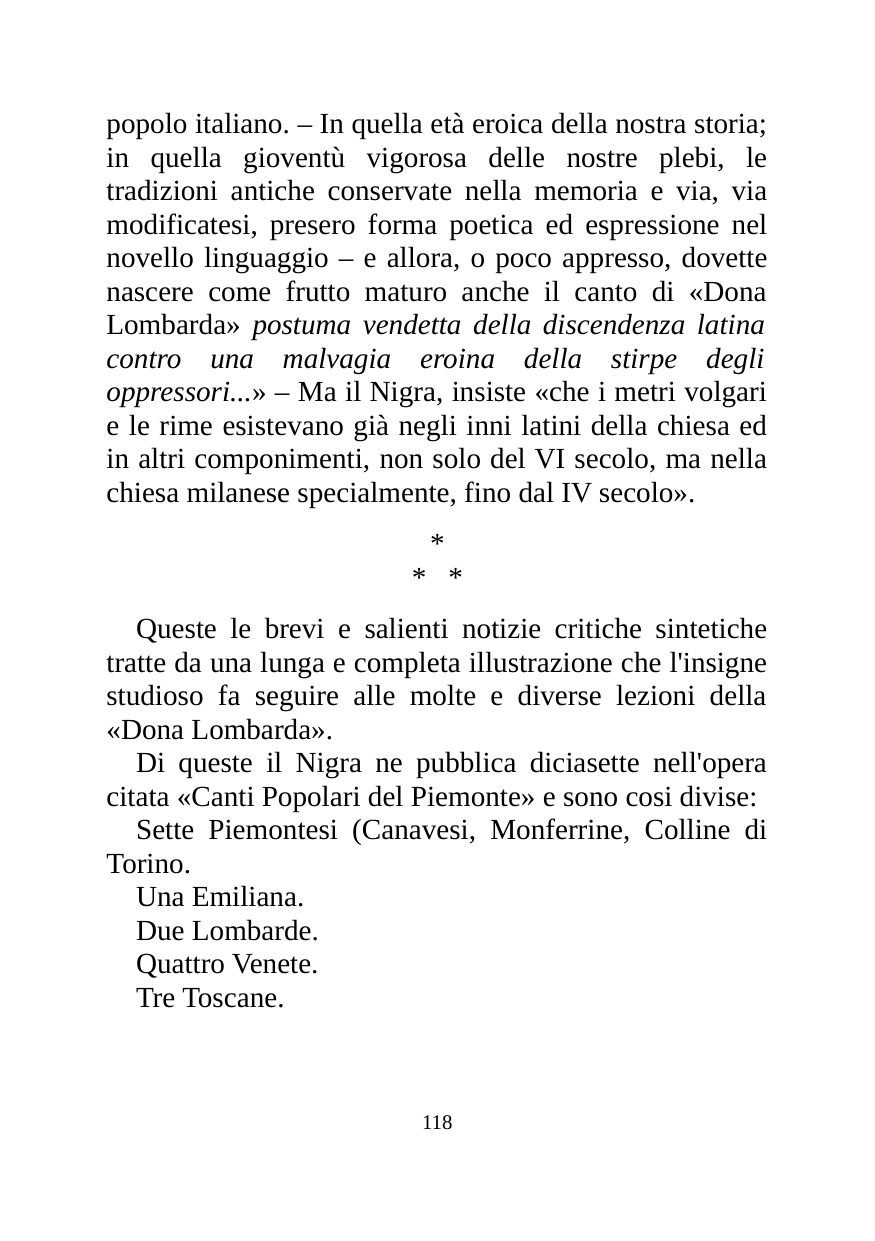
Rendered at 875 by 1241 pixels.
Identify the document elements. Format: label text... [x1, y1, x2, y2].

text Queste le brevi e salienti notizie critiche sintetiche tratte da una lunga e completa illustrazione che l'insigne studioso fa seguire alle molte e diverse lezioni della «Dona Lombarda». [106, 611, 768, 745]
text Sette Piemontesi (Canavesi, Monferrine, Colline di Torino. [106, 812, 768, 879]
text popolo italiano. – In quella età eroica della nostra storia; in quella gioventù vigorosa delle nostre plebi, le tradizioni antiche conservate nella memoria e via, via modificatesi, presero forma poetica ed espressione nel novello linguaggio – e allora, o poco appresso, dovette nascere come frutto maturo anche il canto di «Dona Lombarda» postuma vendetta della discendenza latina contro una malvagia eroina della stirpe degli oppressori...» – Ma il Nigra, insiste «che i metri volgari e le rime esistevano già negli inni latini della chiesa ed in altri componimenti, non solo del VI secolo, ma nella chiesa milanese specialmente, fino dal IV secolo». [106, 106, 768, 509]
text Tre Toscane. [106, 980, 768, 1014]
text * * * [106, 526, 768, 593]
text Una Emiliana. [106, 879, 768, 913]
text Di queste il Nigra ne pubblica diciasette nell'opera citata «Canti Popolari del Piemonte» e sono cosi divise: [106, 745, 768, 812]
text Due Lombarde. [106, 913, 768, 947]
text Quattro Venete. [106, 947, 768, 980]
